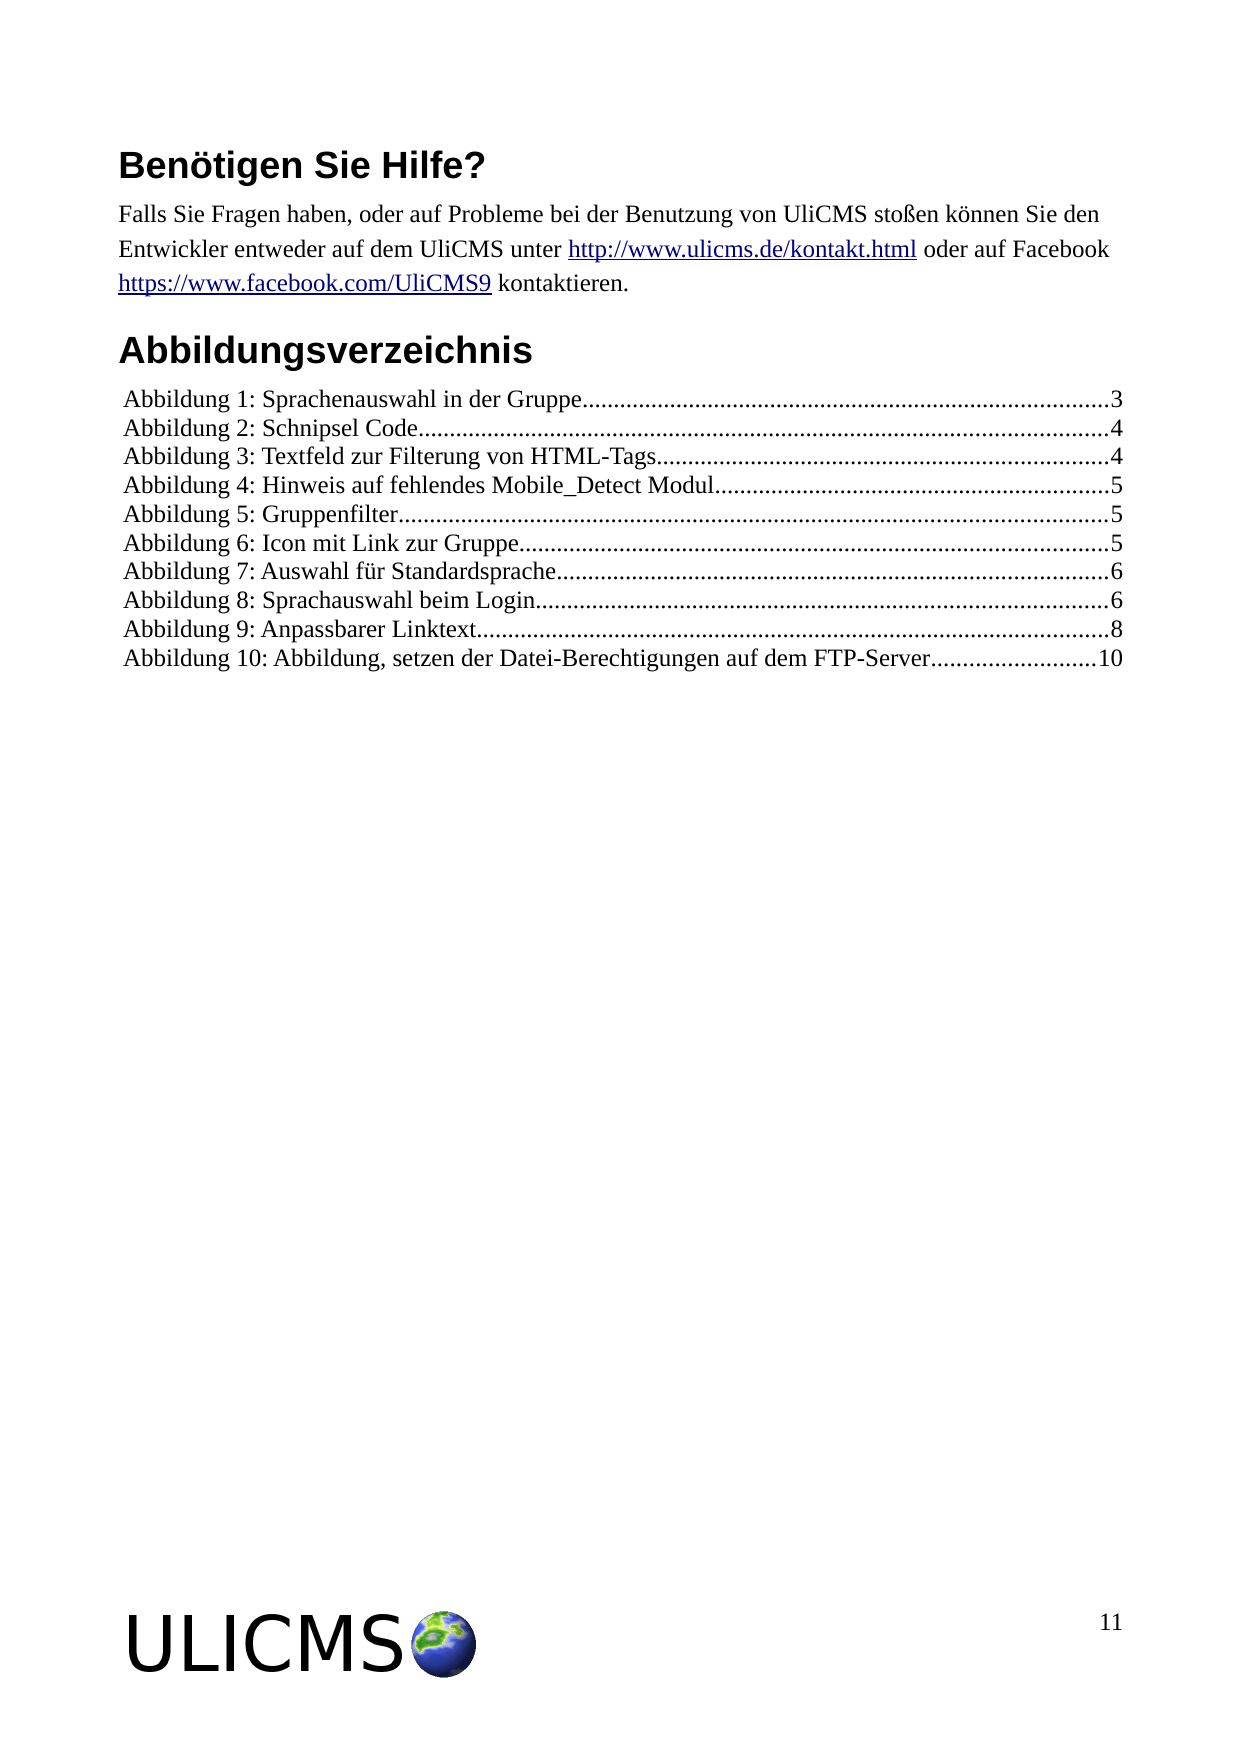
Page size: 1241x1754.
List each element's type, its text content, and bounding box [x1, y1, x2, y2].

text Falls Sie Fragen haben, oder auf Probleme bei der Benutzung von UliCMS stoßen können Sie den Entwickler entweder auf dem UliCMS unter http://www.ulicms.de/kontakt.html oder auf Facebook https://www.facebook.com/UliCMS9 kontaktieren. [118, 199, 1123, 297]
text Abbildung 3: Textfeld zur Filterung von HTML-Tags 4 [118, 441, 1123, 470]
text Abbildung 2: Schnipsel Code 4 [118, 413, 1123, 441]
text Abbildung 5: Gruppenfilter 5 [118, 499, 1123, 528]
text Abbildung 4: Hinweis auf fehlendes Mobile_Detect Modul 5 [118, 470, 1123, 499]
text Abbildung 9: Anpassbarer Linktext 8 [118, 614, 1123, 643]
text Abbildung 8: Sprachauswahl beim Login 6 [118, 585, 1123, 614]
text Abbildung 10: Abbildung, setzen der Datei-Berechtigungen auf dem FTP-Server 10 [118, 643, 1123, 671]
subtitle Abbildungsverzeichnis [118, 328, 1123, 371]
text Abbildung 7: Auswahl für Standardsprache 6 [118, 556, 1123, 585]
text Abbildung 1: Sprachenauswahl in der Gruppe 3 [118, 384, 1123, 413]
picture [118, 1607, 479, 1681]
text Abbildung 6: Icon mit Link zur Gruppe 5 [118, 528, 1123, 556]
subtitle Benötigen Sie Hilfe? [118, 143, 1123, 187]
